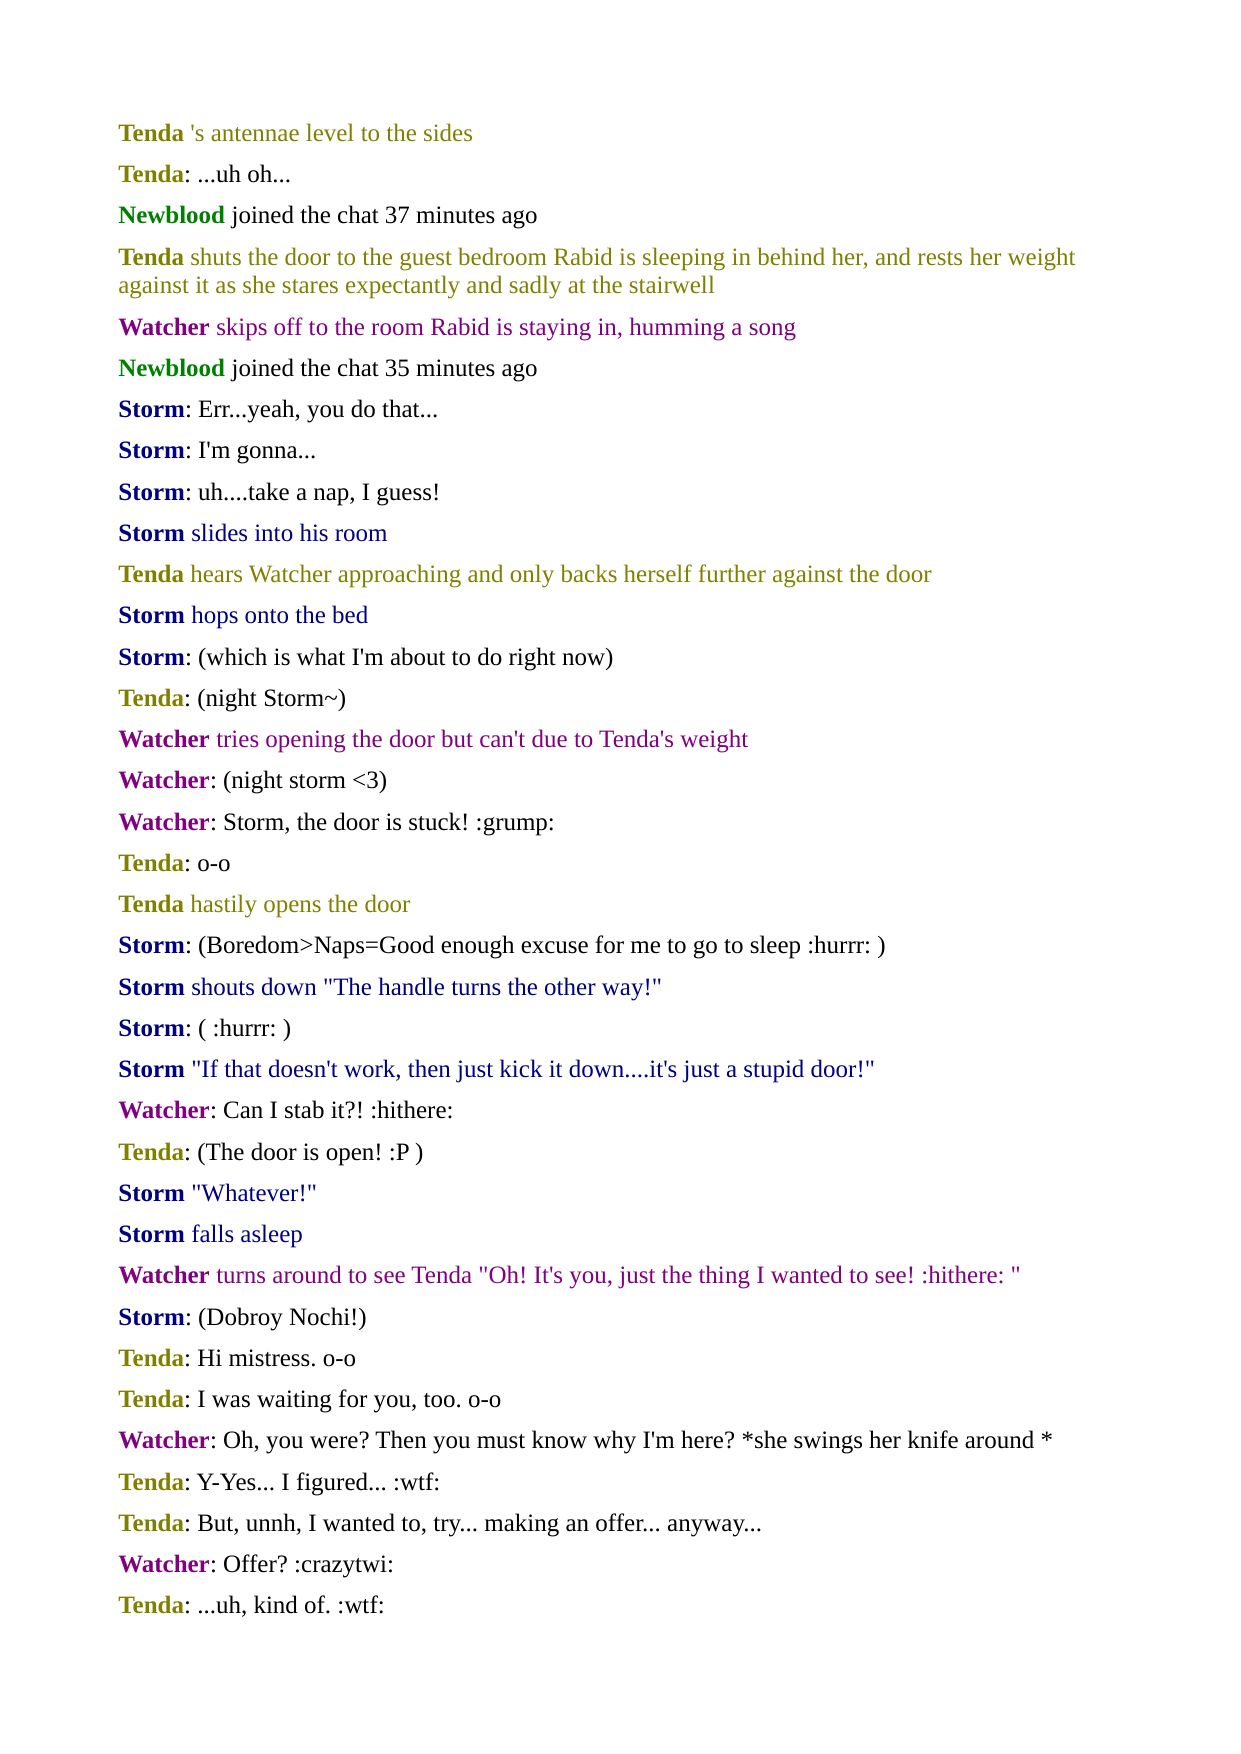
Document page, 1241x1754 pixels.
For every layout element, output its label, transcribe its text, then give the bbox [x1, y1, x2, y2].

text Storm "Whatever!" [118, 1178, 1122, 1207]
text Watcher: Offer? :crazytwi: [118, 1549, 1122, 1578]
text Watcher skips off to the room Rabid is staying in, humming a song [118, 312, 1122, 341]
text Storm hops onto the bed [118, 601, 1122, 629]
text Tenda: ...uh oh... [118, 159, 1122, 188]
text Storm: uh....take a nap, I guess! [118, 477, 1122, 506]
text Storm: I'm gonna... [118, 436, 1122, 464]
text Storm slides into his room [118, 518, 1122, 547]
text Tenda: (night Storm~) [118, 683, 1122, 712]
text Watcher tries opening the door but can't due to Tenda's weight [118, 724, 1122, 753]
text Watcher: Oh, you were? Then you must know why I'm here? *she swings her knife around * [118, 1426, 1122, 1454]
text Newblood joined the chat 35 minutes ago [118, 353, 1122, 382]
text Storm: (Boredom>​Naps=Good enough excuse for me to go to sleep :hurrr: ) [118, 931, 1122, 959]
text Tenda: But, unnh, I wanted to, try... making an offer... anyway... [118, 1508, 1122, 1537]
text Storm: (which is what I'm about to do right now) [118, 642, 1122, 671]
text Tenda 's antennae level to the sides [118, 118, 1122, 147]
text Tenda: Hi mistress. o-o [118, 1343, 1122, 1372]
text Storm "If that doesn't work, then just kick it down....it's just a stupid door!" [118, 1054, 1122, 1083]
text Watcher: Storm, the door is stuck! :grump: [118, 807, 1122, 836]
text Tenda shuts the door to the guest bedroom Rabid is sleeping in behind her, and rests her weight against it as she stares expectantly and sadly at the stairwell [118, 242, 1122, 299]
text Tenda: (The door is open! :P ) [118, 1137, 1122, 1166]
text Watcher turns around to see Tenda "Oh! It's you, just the thing I wanted to see! :hithere: " [118, 1261, 1122, 1289]
text Storm: Err...yeah, you do that... [118, 394, 1122, 423]
text Tenda: I was waiting for you, too. o-o [118, 1384, 1122, 1413]
text Tenda: Y-Yes... I figured... :wtf: [118, 1467, 1122, 1496]
text Tenda: ...uh, kind of. :wtf: [118, 1591, 1122, 1619]
text Storm shouts down "The handle turns the other way!" [118, 972, 1122, 1001]
text Tenda hastily opens the door [118, 889, 1122, 918]
text Watcher: (night storm <3) [118, 766, 1122, 794]
text Storm falls asleep [118, 1219, 1122, 1248]
text Tenda: o-o [118, 848, 1122, 877]
text Newblood joined the chat 37 minutes ago [118, 201, 1122, 229]
text Storm: ( :hurrr: ) [118, 1013, 1122, 1042]
text Watcher: Can I stab it?! :hithere: [118, 1096, 1122, 1124]
text Storm: (Dobroy Nochi!) [118, 1302, 1122, 1331]
text Tenda hears Watcher approaching and only backs herself further against the door [118, 559, 1122, 588]
